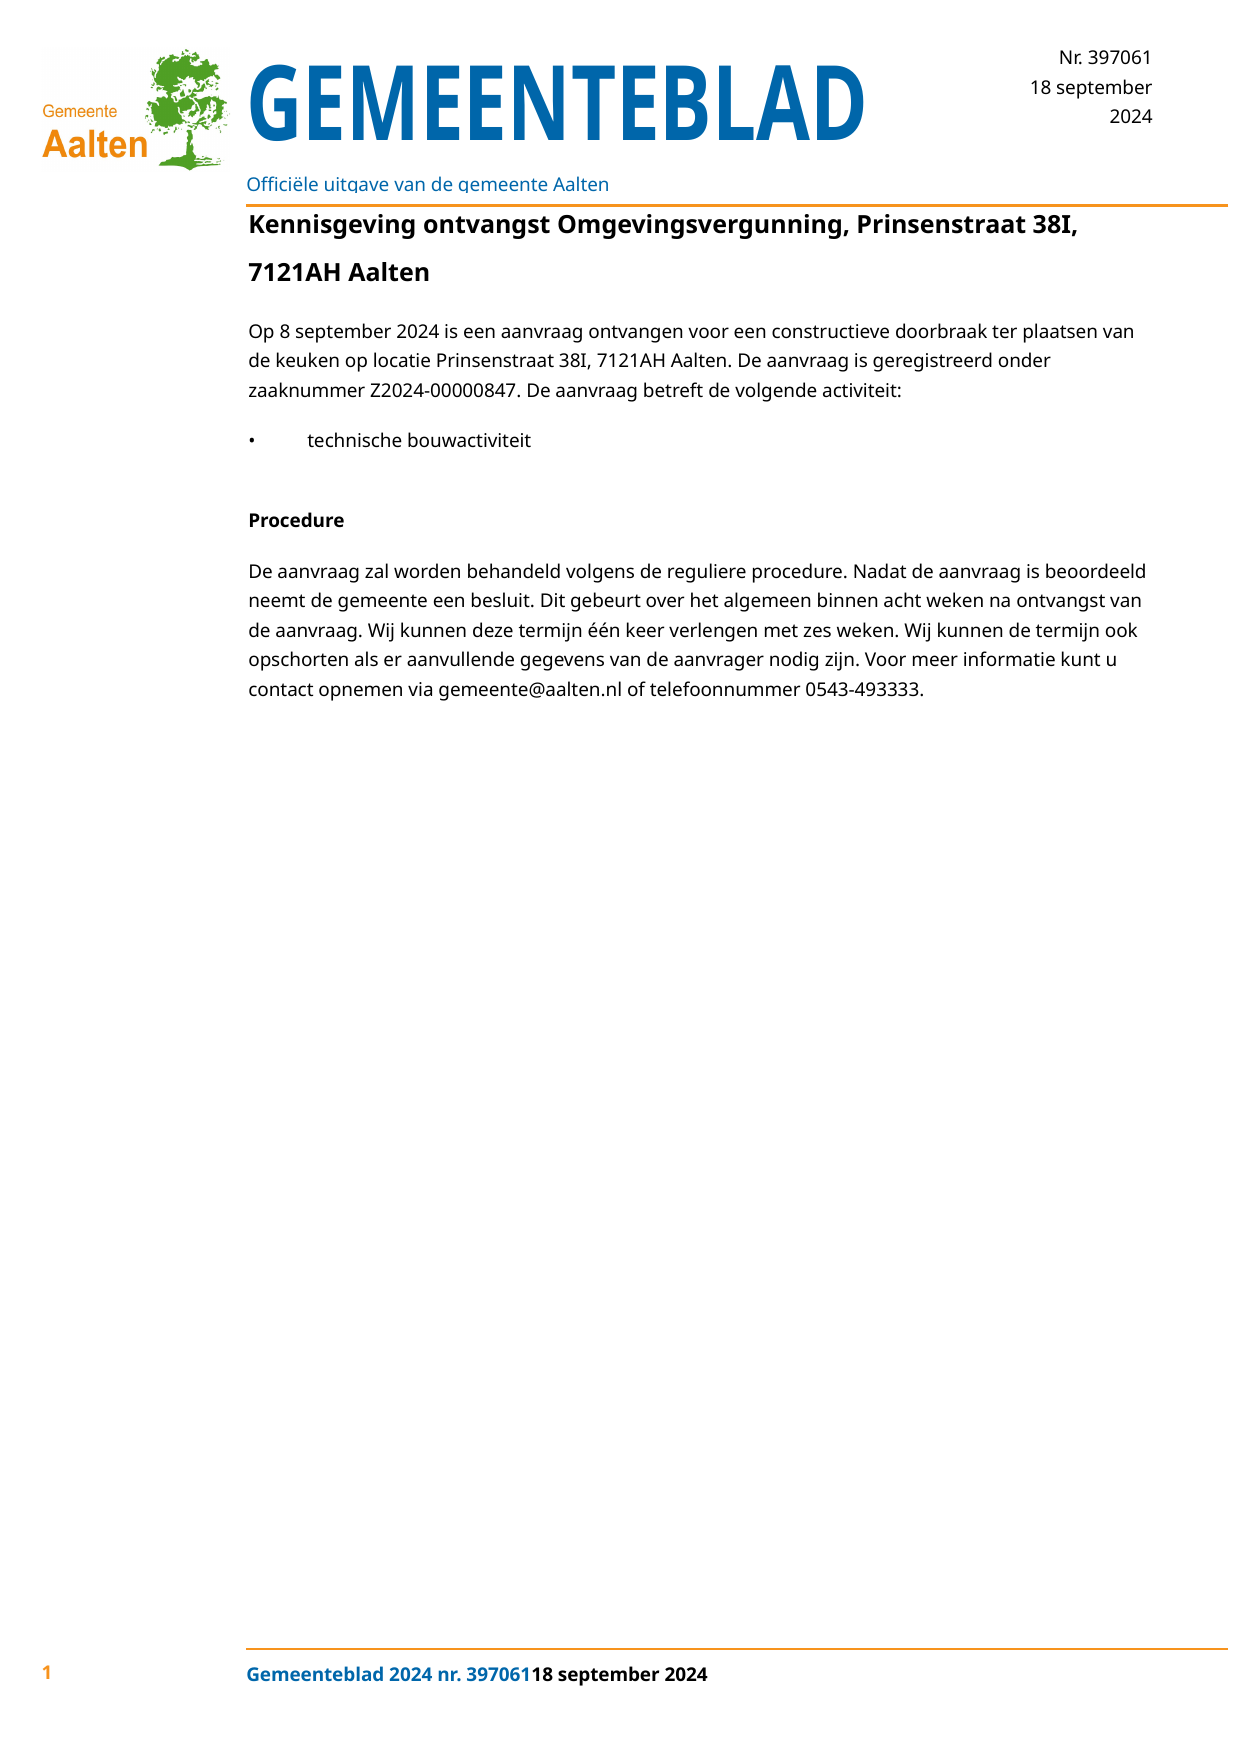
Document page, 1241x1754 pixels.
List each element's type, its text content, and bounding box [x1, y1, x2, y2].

text Procedure [248, 507, 1152, 533]
text De aanvraag zal worden behandeld volgens de reguliere procedure. Nadat de aanvraag is beoordeeld neemt de gemeente een besluit. Dit gebeurt over het algemeen binnen acht weken na ontvangst van de aanvraag. Wij kunnen deze termijn één keer verlengen met zes weken. Wij kunnen de termijn ook opschorten als er aanvullende gegevens van de aanvrager nodig zijn. Voor meer informatie kunt u contact opnemen via gemeente@aalten.nl of telefoonnummer 0543-493333. [248, 558, 1152, 702]
text Kennisgeving ontvangst Omgevingsvergunning, Prinsenstraat 38I, 7121AH Aalten [248, 207, 1152, 288]
text Op 8 september 2024 is een aanvraag ontvangen voor een constructieve doorbraak ter plaatsen van de keuken op locatie Prinsenstraat 38I, 7121AH Aalten. De aanvraag is geregistreerd onder zaaknummer Z2024-00000847. De aanvraag betreft de volgende activiteit: [248, 318, 1152, 403]
list technische bouwactiviteit [248, 427, 1152, 453]
picture [41, 47, 231, 172]
